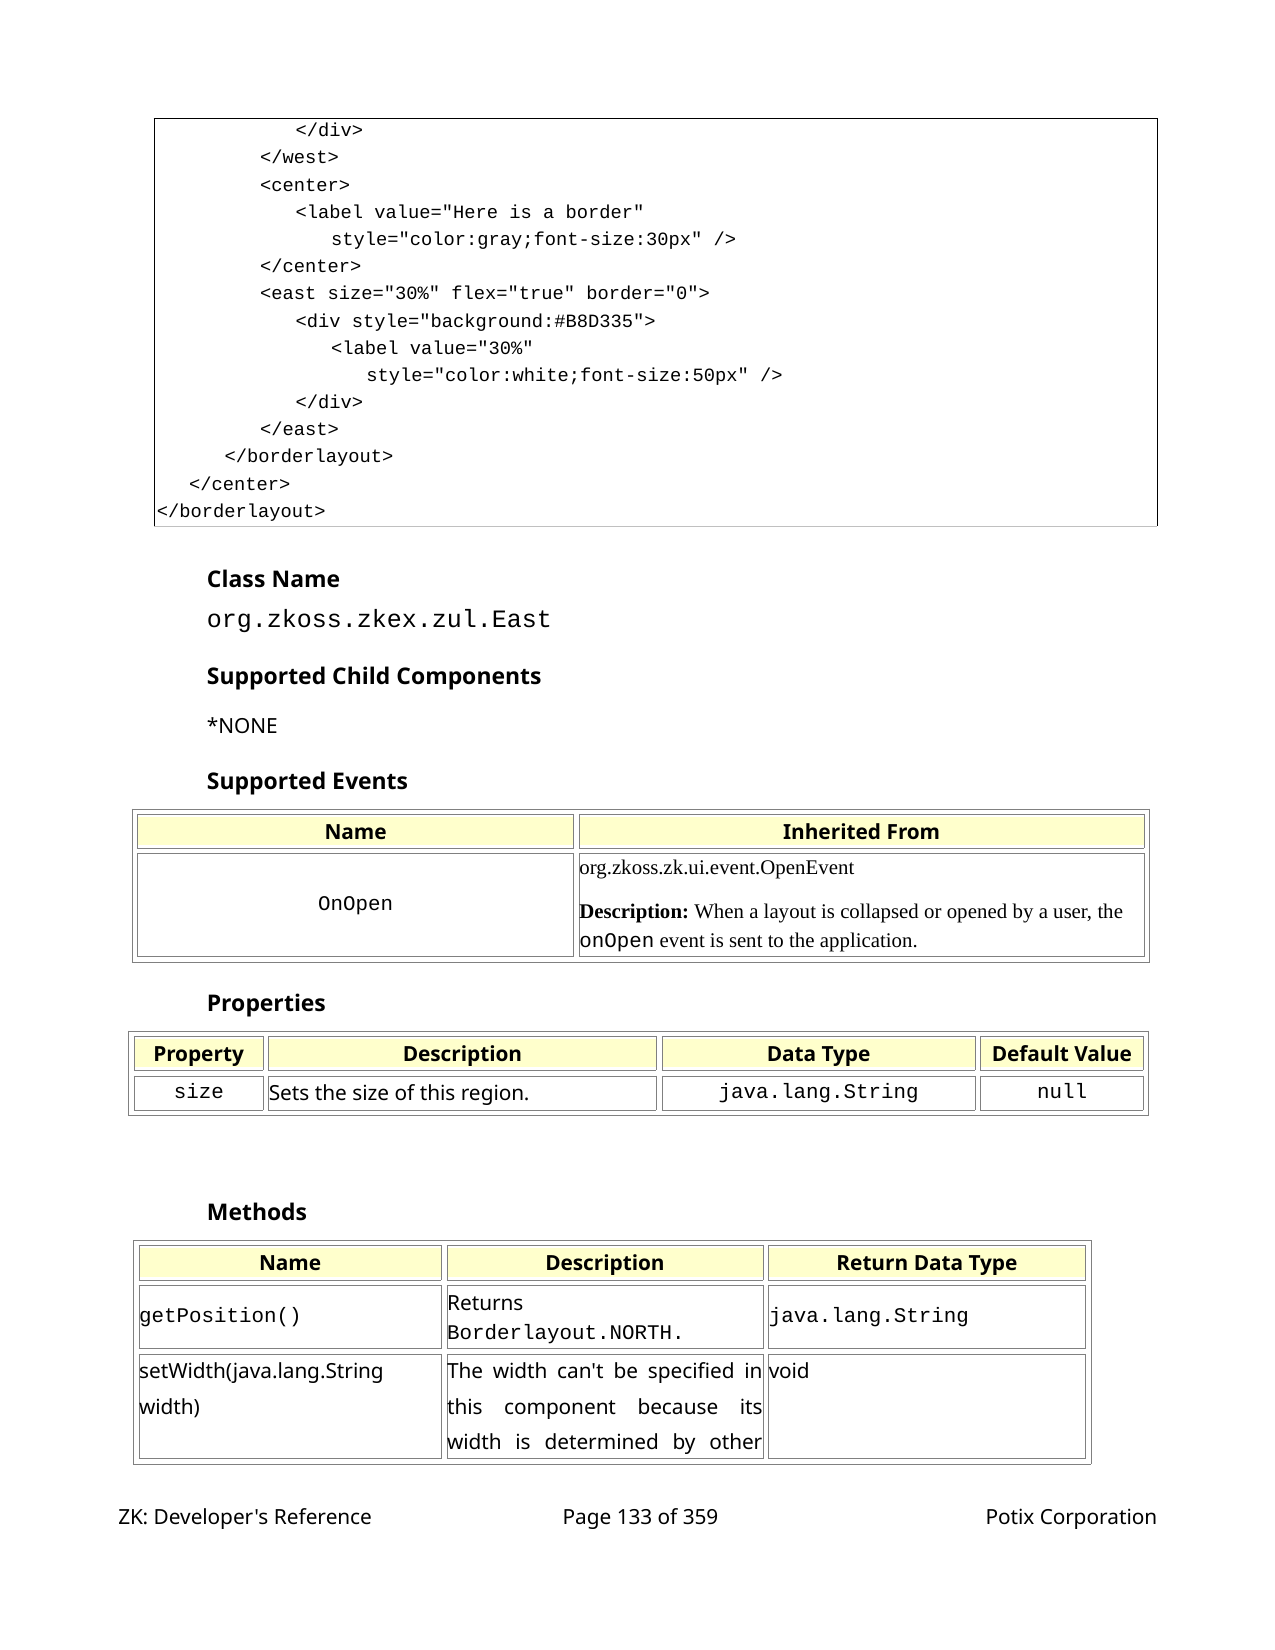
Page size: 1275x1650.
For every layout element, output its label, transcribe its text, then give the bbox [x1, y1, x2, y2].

text </west> [155, 145, 1157, 169]
table_cell org.zkoss.zk.ui.event.OpenEvent Description: When a layout is collapsed or opened by a user, the onOpen event is sent to the application. [576, 848, 1147, 956]
table_cell The width can't be specified in this component because its width is determined by other [444, 1348, 766, 1458]
text <label value="Here is a border" [155, 200, 1157, 224]
table_cell size [131, 1070, 266, 1109]
text <center> [155, 172, 1157, 197]
table_header Description [266, 1032, 659, 1070]
text <div style="background:#B8D335"> [155, 308, 1157, 333]
table_header Name [134, 810, 576, 848]
table_cell OnOpen [134, 848, 576, 956]
table_header Property [131, 1032, 266, 1070]
table_header Default Value [978, 1032, 1146, 1070]
table_cell null [978, 1070, 1146, 1109]
text <label value="30%" [155, 336, 1157, 360]
table_cell java.lang.String [766, 1280, 1088, 1348]
table_header Description [444, 1241, 766, 1279]
text </center> [155, 472, 1157, 496]
text </div> [155, 119, 1157, 142]
subtitle Properties [207, 987, 1157, 1018]
table_cell Sets the size of this region. [266, 1070, 659, 1109]
text org.zkoss.zkex.zul.East [207, 606, 1157, 634]
table_header Return Data Type [766, 1241, 1088, 1279]
table_cell java.lang.String [659, 1070, 978, 1109]
text </div> [155, 390, 1157, 414]
subtitle Class Name [207, 563, 1157, 594]
subtitle Supported Child Components [207, 659, 1157, 691]
table_header Inherited From [576, 810, 1147, 848]
table_cell Returns Borderlayout.NORTH. [444, 1280, 766, 1348]
table_header Name [136, 1241, 444, 1279]
table_header Data Type [659, 1032, 978, 1070]
text </east> [155, 417, 1157, 441]
text style="color:gray;font-size:30px" /> [155, 227, 1157, 251]
text style="color:white;font-size:50px" /> [155, 363, 1157, 387]
text *NONE [207, 711, 1157, 740]
text </borderlayout> [155, 499, 1157, 526]
subtitle Methods [207, 1196, 1157, 1227]
text </borderlayout> [155, 444, 1157, 469]
text </center> [155, 254, 1157, 278]
subtitle Supported Events [207, 765, 1157, 796]
table_cell void [766, 1348, 1088, 1458]
table_cell setWidth(java.lang.String width) [136, 1348, 444, 1458]
text <east size="30%" flex="true" border="0"> [155, 281, 1157, 306]
table_cell getPosition() [136, 1280, 444, 1348]
